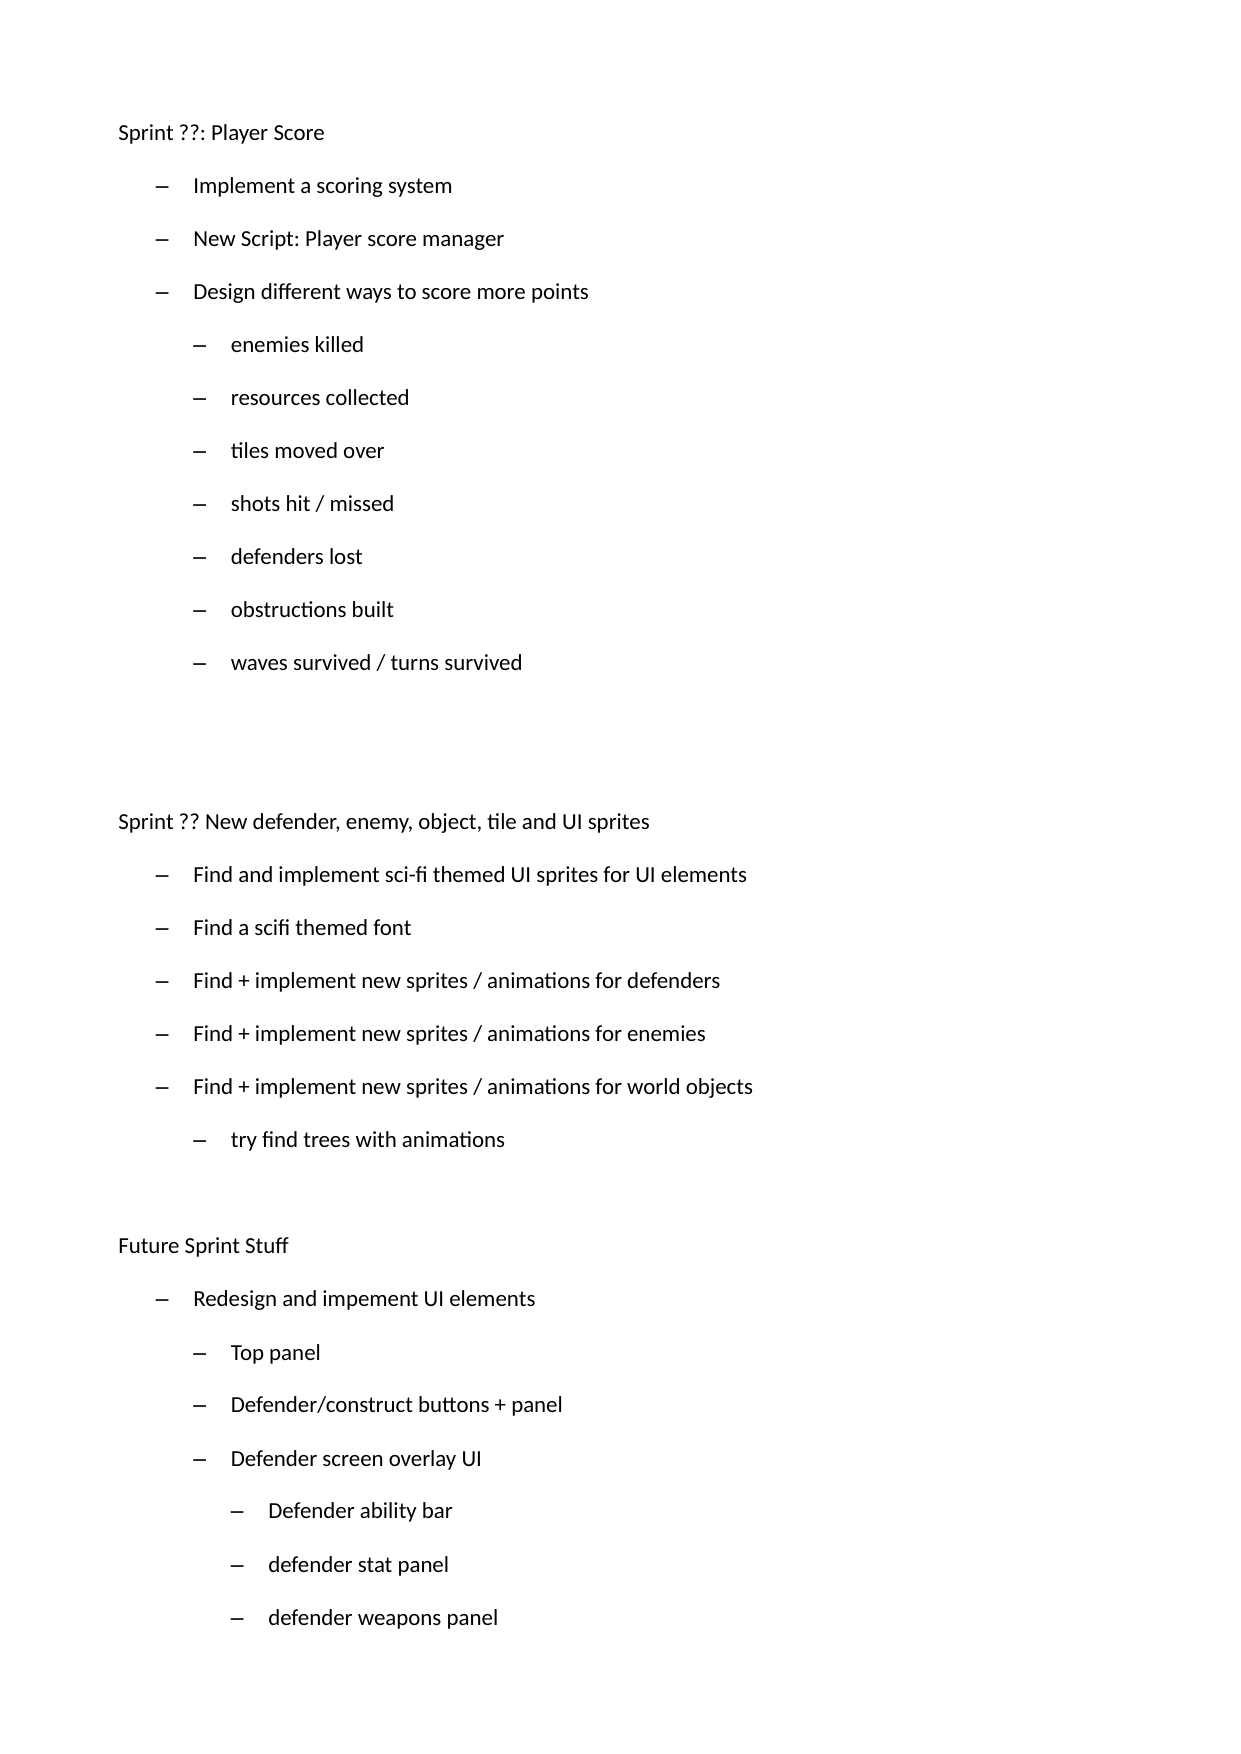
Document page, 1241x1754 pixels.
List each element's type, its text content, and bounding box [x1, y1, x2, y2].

list enemies killed [193, 330, 1122, 358]
list Redesign and impement UI elements [156, 1284, 1122, 1313]
text Sprint ?? New defender, enemy, object, tile and UI sprites [118, 807, 1122, 835]
list Find a scifi themed font [156, 913, 1122, 941]
list try find trees with animations [193, 1126, 1122, 1153]
text Future Sprint Stuff [118, 1232, 1122, 1259]
list shots hit / missed [193, 489, 1122, 517]
list Defender/construct buttons + panel [193, 1391, 1122, 1419]
list New Script: Player score manager [156, 224, 1122, 252]
text Sprint ??: Player Score [118, 118, 1122, 146]
list defender weapons panel [231, 1603, 1122, 1631]
list Design different ways to score more points [156, 277, 1122, 305]
list Find + implement new sprites / animations for world objects [156, 1072, 1122, 1101]
list tiles moved over [193, 436, 1122, 464]
list defenders lost [193, 542, 1122, 570]
list Find and implement sci-fi themed UI sprites for UI elements [156, 860, 1122, 888]
list waves survived / turns survived [193, 648, 1122, 676]
list Defender screen overlay UI [193, 1444, 1122, 1472]
list Find + implement new sprites / animations for enemies [156, 1019, 1122, 1047]
list Top panel [193, 1338, 1122, 1366]
list resources collected [193, 383, 1122, 411]
list defender stat panel [231, 1550, 1122, 1578]
list Implement a scoring system [156, 171, 1122, 199]
list Find + implement new sprites / animations for defenders [156, 966, 1122, 994]
list obstructions built [193, 595, 1122, 623]
list Defender ability bar [231, 1497, 1122, 1525]
